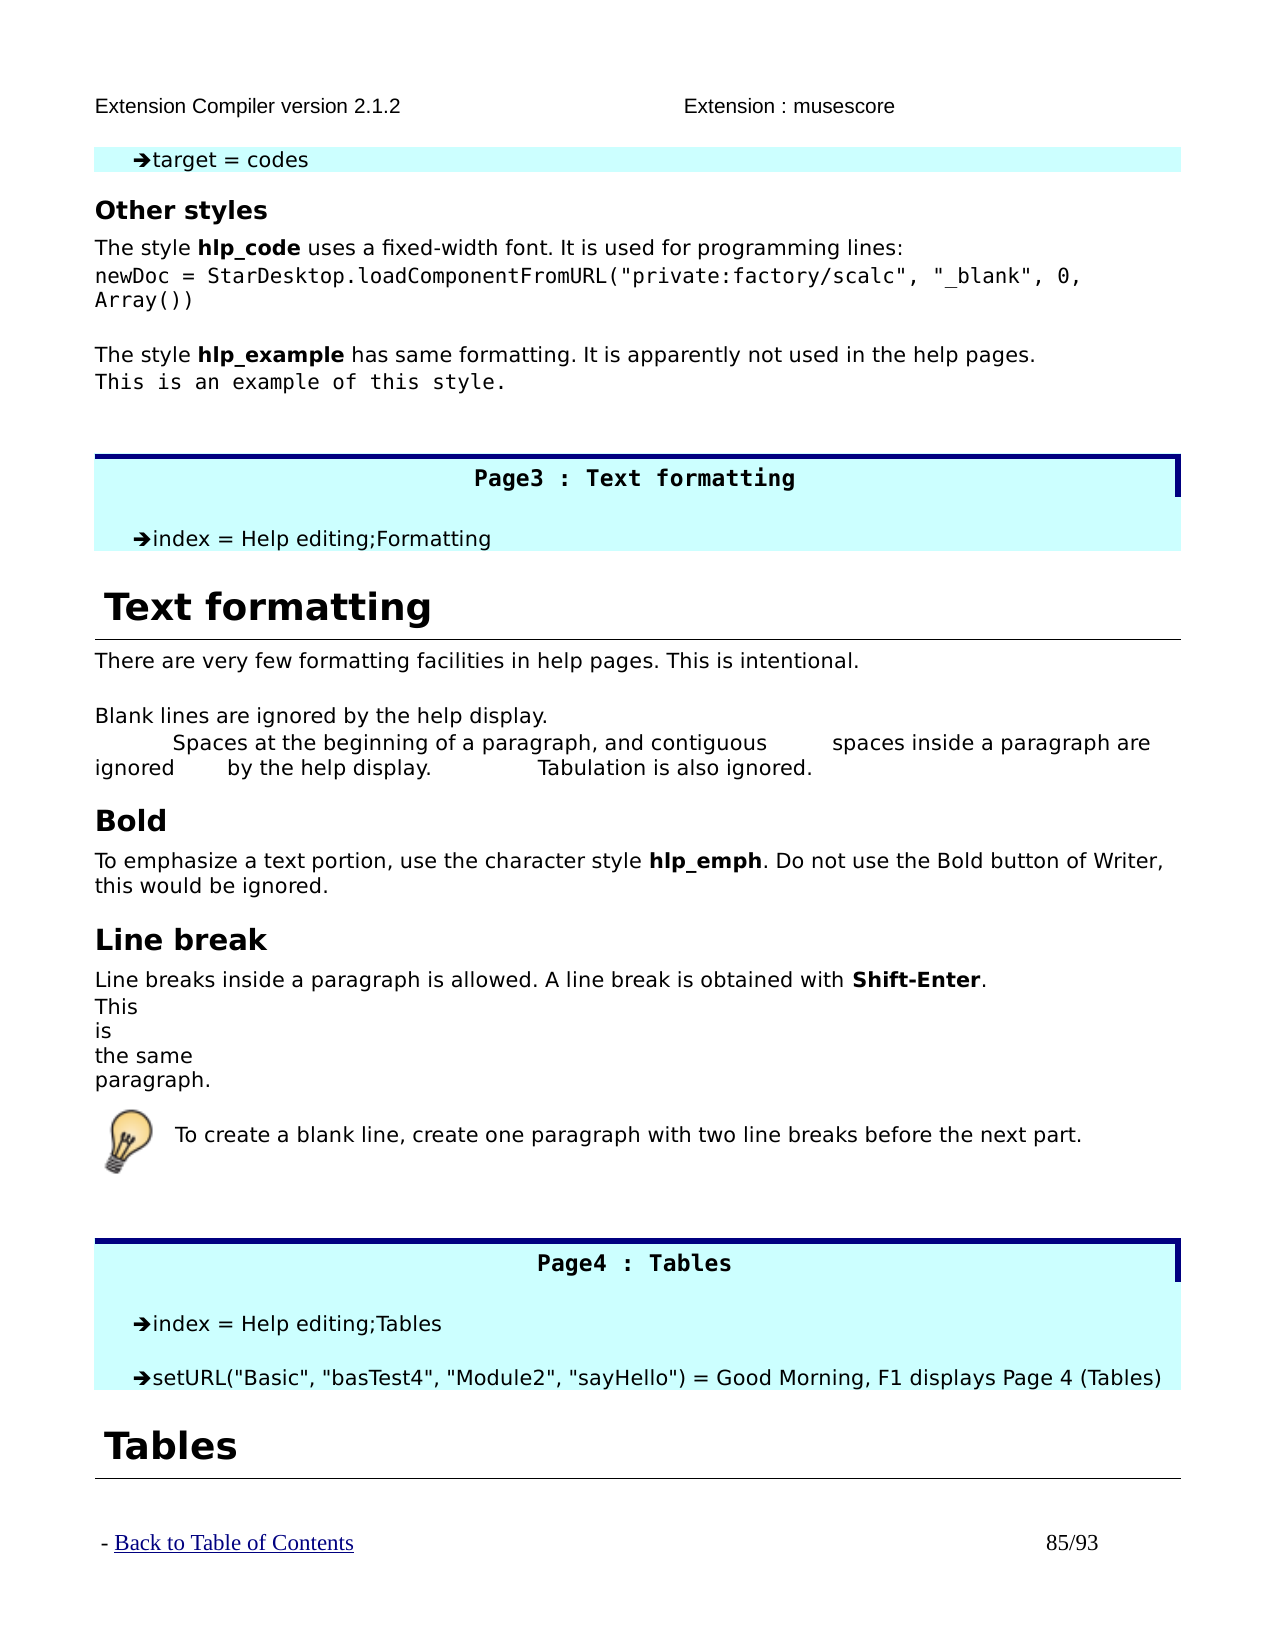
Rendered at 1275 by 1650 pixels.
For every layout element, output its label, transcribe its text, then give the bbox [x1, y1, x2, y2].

text Tables [94, 1415, 1181, 1478]
text Line break [94, 923, 1181, 957]
text Page3 : Text formatting [94, 455, 1175, 497]
text The style hlp_example has same formatting. It is apparently not used in the help pages. [94, 342, 1181, 367]
list index = Help editing;Formatting [94, 527, 1181, 551]
list To create a blank line, create one paragraph with two line breaks before the next part. [163, 1105, 1181, 1179]
text There are very few formatting facilities in help pages. This is intentional. [94, 649, 1181, 673]
text Spaces at the beginning of a paragraph, and contiguous spaces inside a paragraph are ignored by the help display. Tabulation is also ignored. [94, 731, 1181, 780]
text This is an example of this style. [94, 370, 1181, 394]
text Page4 : Tables [94, 1239, 1175, 1282]
text Line breaks inside a paragraph is allowed. A line break is obtained with Shift-Enter. [94, 968, 1181, 992]
text This is the same paragraph. [94, 995, 1181, 1093]
list index = Help editing;Tables [94, 1312, 1181, 1336]
text Bold [94, 805, 1181, 839]
text The style hlp_code uses a fixed-width font. It is used for programming lines: [94, 236, 1181, 261]
text Text formatting [94, 576, 1181, 639]
text newDoc = StarDesktop.loadComponentFromURL("private:factory/scalc", "_blank", 0, Array()) [94, 264, 1181, 313]
list setURL("Basic", "basTest4", "Module2", "sayHello") = Good Morning, F1 displays Page 4 (Tables) [94, 1366, 1181, 1390]
text Blank lines are ignored by the help display. [94, 703, 1181, 728]
text Other styles [94, 197, 1181, 226]
list target = codes [94, 147, 1181, 172]
picture [95, 1105, 163, 1179]
text To emphasize a text portion, use the character style hlp_emph. Do not use the Bold button of Writer, this would be ignored. [94, 849, 1181, 898]
